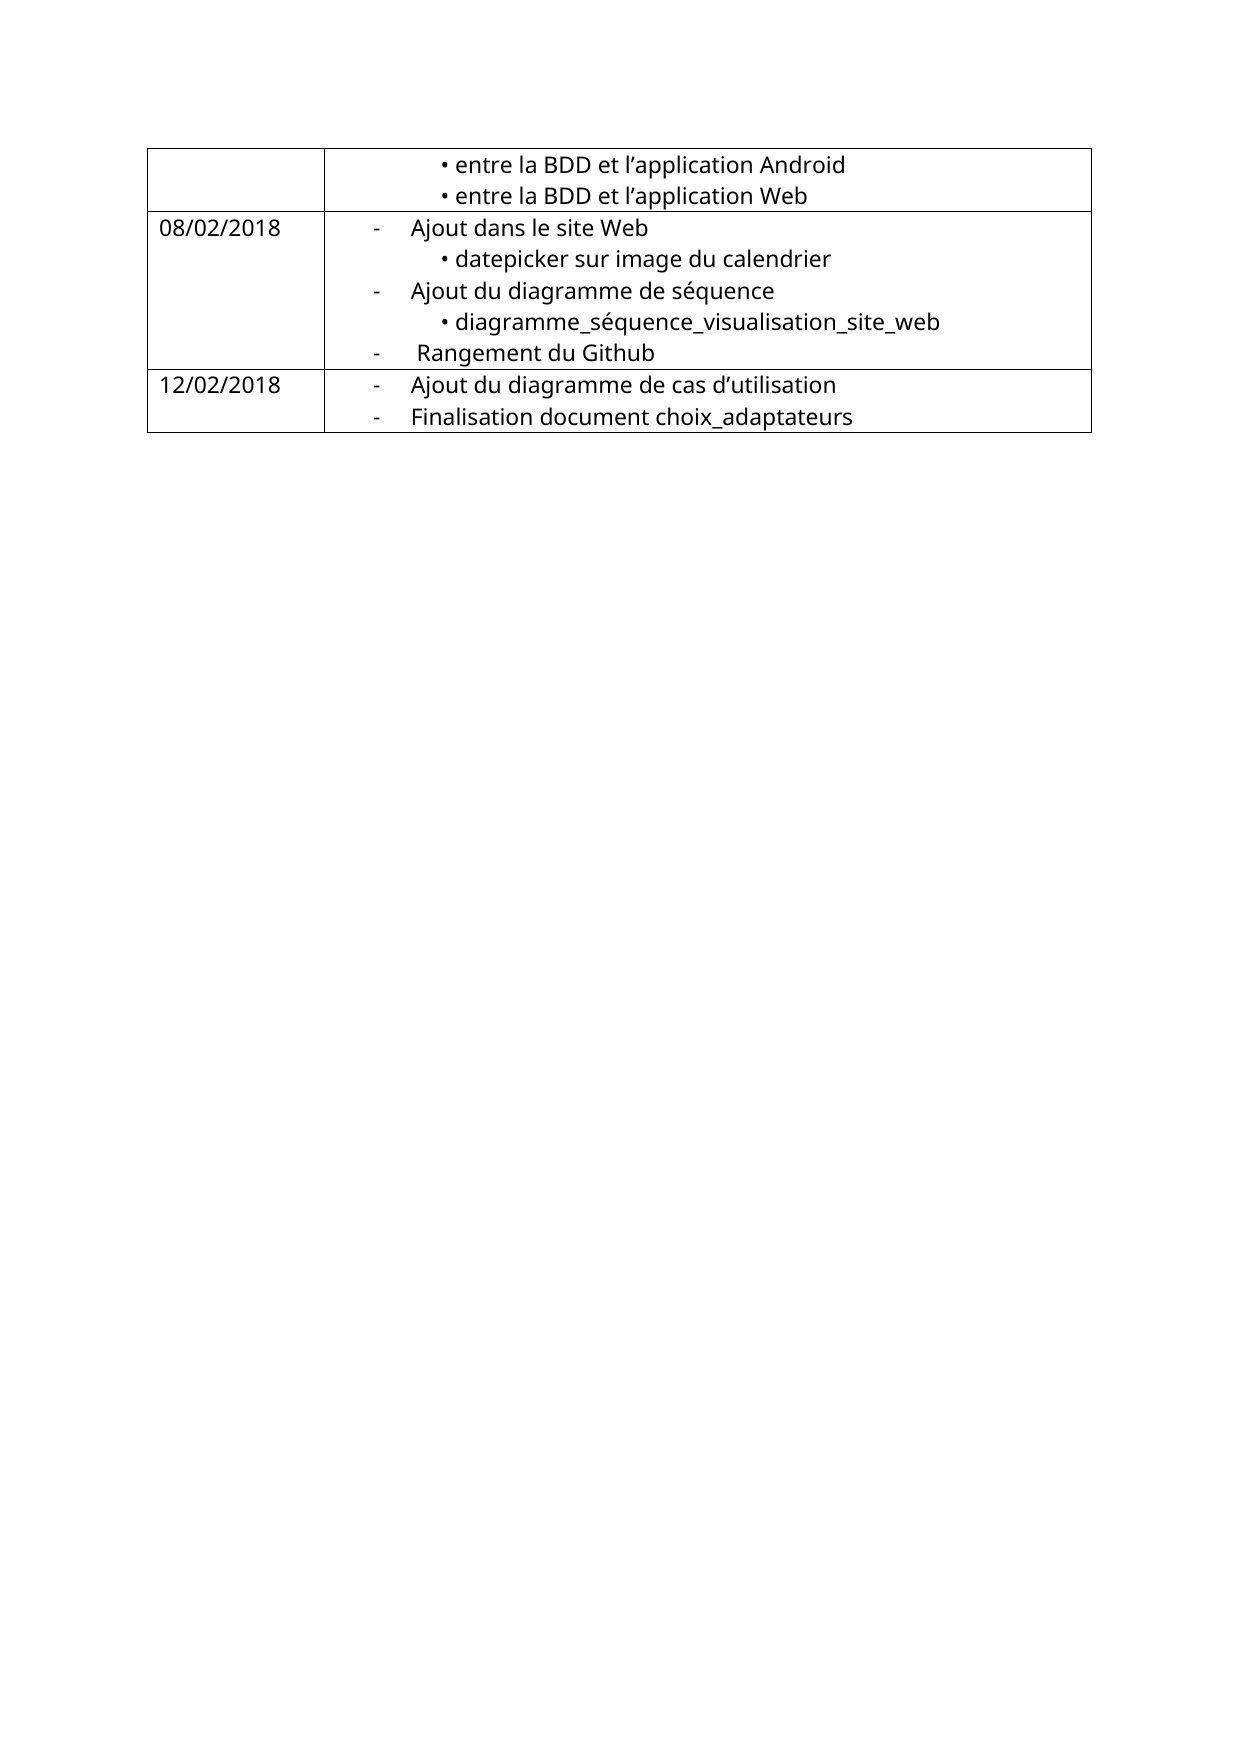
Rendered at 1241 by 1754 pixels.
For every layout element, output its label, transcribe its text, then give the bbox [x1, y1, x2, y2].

table_cell Ajout du diagramme de cas d’utilisation Finalisation document choix_adaptateurs [325, 370, 1091, 432]
table_cell Ajout dans le site Web • datepicker sur image du calendrier Ajout du diagramme de séquence • diagramme_séquence_visualisation_site_web Rangement du Github [325, 212, 1091, 368]
table_cell 12/02/2018 [148, 370, 324, 432]
table_cell 08/02/2018 [148, 212, 324, 368]
table_cell [148, 149, 324, 211]
table_cell • entre la BDD et l’application Android • entre la BDD et l’application Web [325, 149, 1091, 211]
